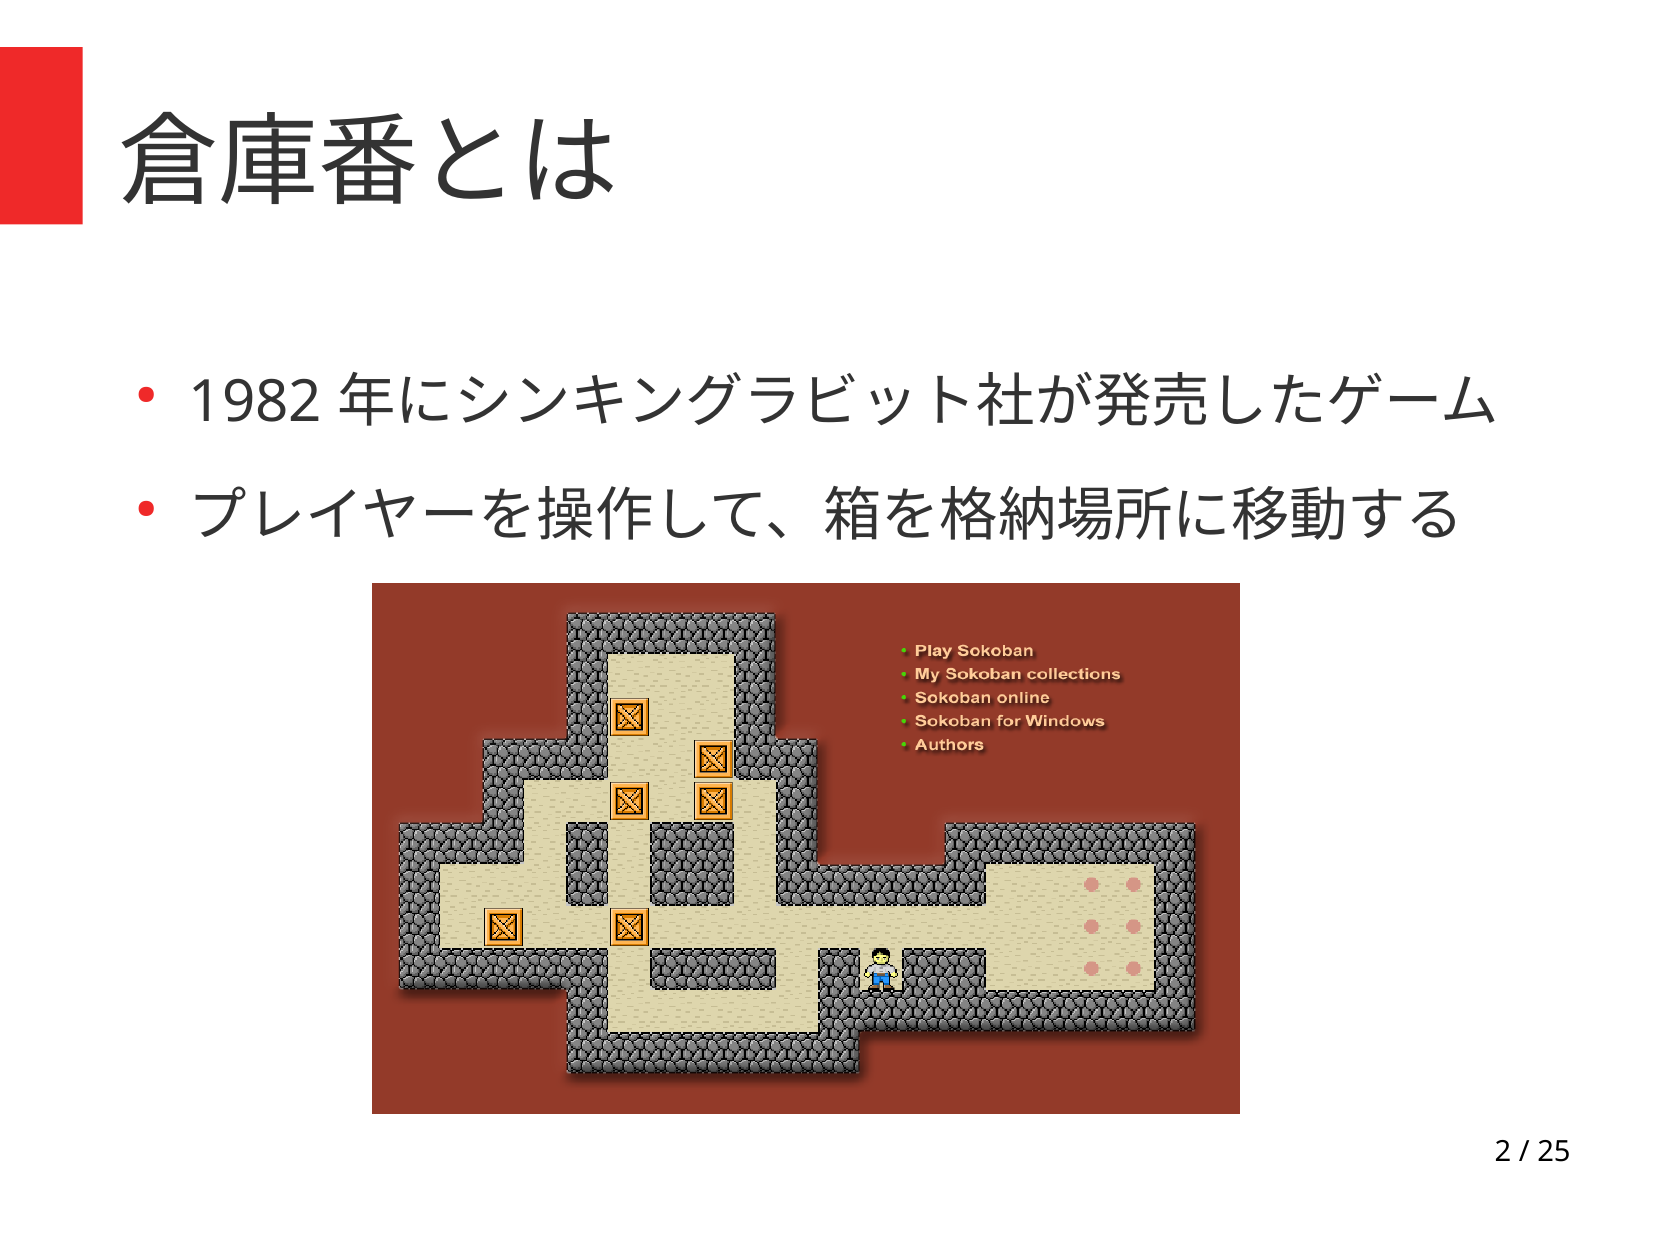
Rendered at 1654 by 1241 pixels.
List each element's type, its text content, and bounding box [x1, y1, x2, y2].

list 1982年にシンキングラビット社が発売したゲーム プレイヤーを操作して、箱を格納場所に移動する [118, 354, 1536, 1074]
picture [372, 583, 1240, 1114]
title 倉庫番とは [118, 49, 1571, 257]
